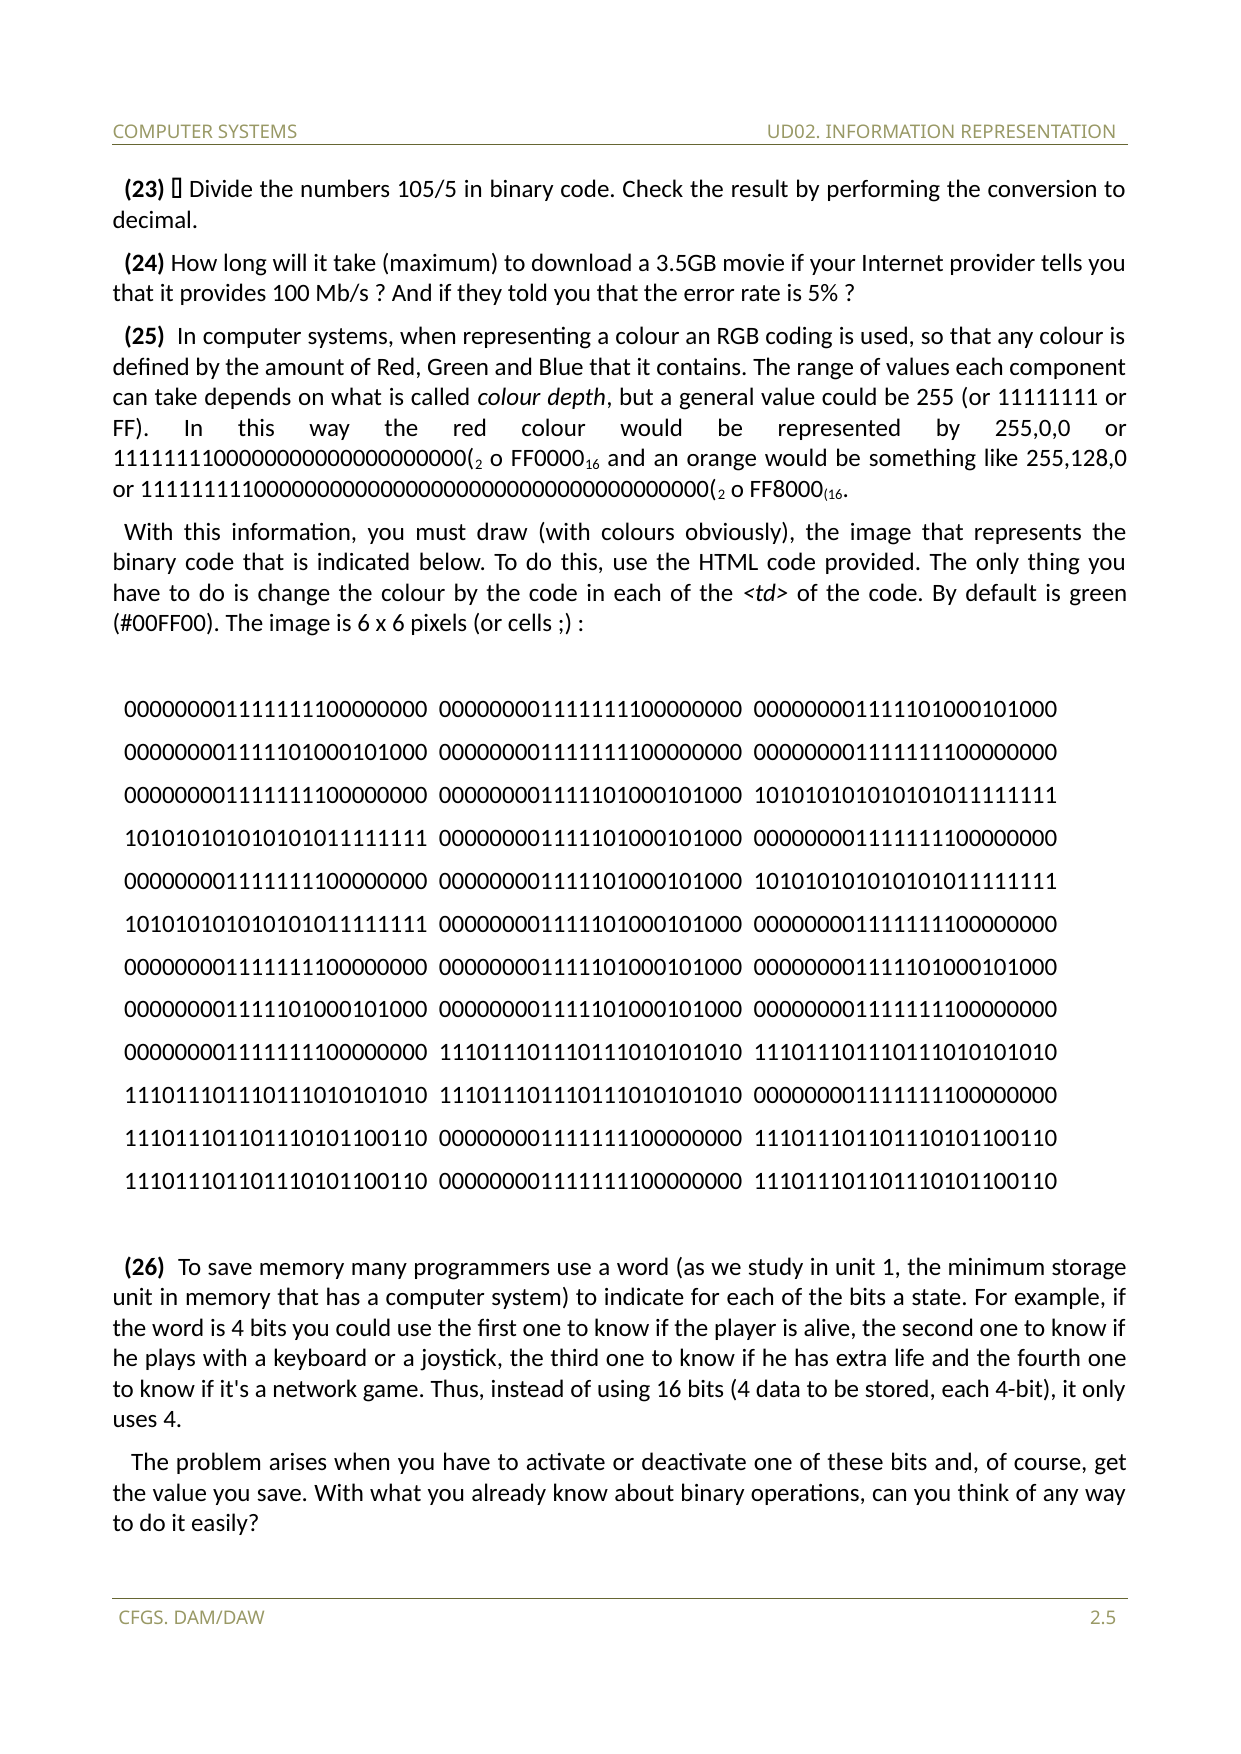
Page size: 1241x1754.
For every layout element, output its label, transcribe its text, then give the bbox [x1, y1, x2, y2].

text 101010101010101011111111 000000001111101000101000 000000001111111100000000 [112, 822, 1128, 852]
text (24) How long will it take (maximum) to download a 3.5GB movie if your Internet provider tells you that it provides 100 Mb/s ? And if they told you that the error rate is 5% ? [112, 247, 1128, 308]
text 111011101101110101100110 000000001111111100000000 111011101101110101100110 [112, 1122, 1128, 1153]
text 000000001111101000101000 000000001111101000101000 000000001111111100000000 [112, 993, 1128, 1024]
text 000000001111111100000000 111011101110111010101010 111011101110111010101010 [112, 1036, 1128, 1067]
text With this information, you must draw (with colours obviously), the image that represents the binary code that is indicated below. To do this, use the HTML code provided. The only thing you have to do is change the colour by the code in each of the <td> of the code. By default is green (#00FF00). The image is 6 x 6 pixels (or cells ;) : [112, 516, 1128, 638]
text (25) In computer systems, when representing a colour an RGB coding is used, so that any colour is defined by the amount of Red, Green and Blue that it contains. The range of values each component can take depends on what is called colour depth, but a general value could be 255 (or 11111111 or FF). In this way the red colour would be represented by 255,0,0 or 1111111100000000000000000000(2 o FF000016 and an orange would be something like 255,128,0 or 111111111000000000000000000000000000000000000(2 o FF8000(16. [112, 320, 1128, 503]
text (23)  Divide the numbers 105/5 in binary code. Check the result by performing the conversion to decimal. [112, 173, 1128, 234]
text 111011101110111010101010 111011101110111010101010 000000001111111100000000 [112, 1079, 1128, 1110]
text The problem arises when you have to activate or deactivate one of these bits and, of course, get the value you save. With what you already know about binary operations, can you think of any way to do it easily? [112, 1447, 1128, 1538]
text 000000001111111100000000 000000001111101000101000 000000001111101000101000 [112, 951, 1128, 981]
text 101010101010101011111111 000000001111101000101000 000000001111111100000000 [112, 908, 1128, 938]
text 000000001111101000101000 000000001111111100000000 000000001111111100000000 [112, 736, 1128, 767]
text 111011101101110101100110 000000001111111100000000 111011101101110101100110 [112, 1165, 1128, 1196]
text 000000001111111100000000 000000001111111100000000 000000001111101000101000 [112, 693, 1128, 724]
text 000000001111111100000000 000000001111101000101000 101010101010101011111111 [112, 779, 1128, 809]
text (26) To save memory many programmers use a word (as we study in unit 1, the minimum storage unit in memory that has a computer system) to indicate for each of the bits a state. For example, if the word is 4 bits you could use the first one to know if the player is alive, the second one to know if he plays with a keyboard or a joystick, the third one to know if he has extra life and the fourth one to know if it's a network game. Thus, instead of using 16 bits (4 data to be stored, each 4-bit), it only uses 4. [112, 1251, 1128, 1434]
text 000000001111111100000000 000000001111101000101000 101010101010101011111111 [112, 865, 1128, 895]
